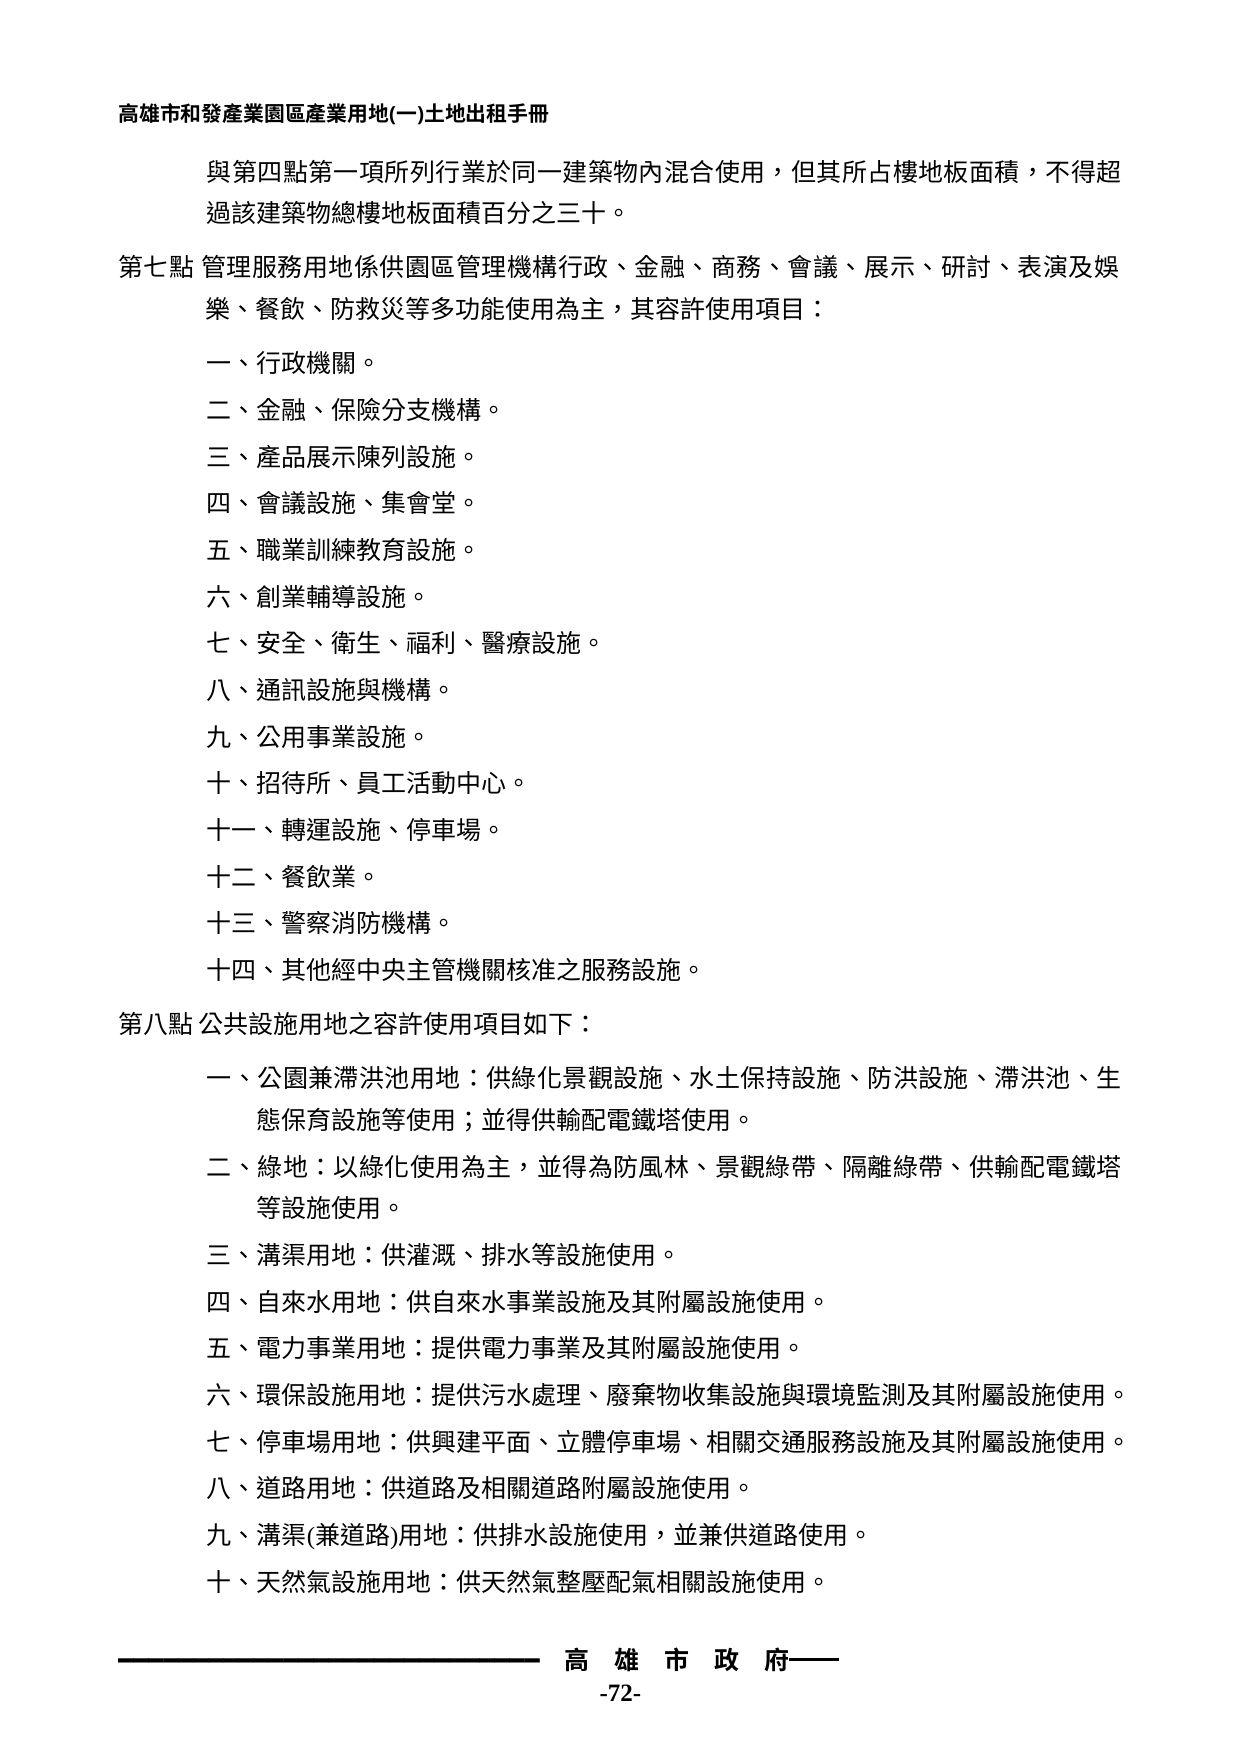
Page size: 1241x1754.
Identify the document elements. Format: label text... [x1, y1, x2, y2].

text 七、安全、衛生、福利、醫療設施。 [207, 619, 1122, 661]
text 九、公用事業設施。 [207, 713, 1122, 754]
text 一、行政機關。 [207, 339, 1122, 381]
text 九、溝渠(兼道路)用地：供排水設施使用，並兼供道路使用。 [207, 1511, 1122, 1553]
text 十一、轉運設施、停車場。 [207, 806, 1122, 848]
text 四、會議設施、集會堂。 [207, 479, 1122, 521]
text 五、電力事業用地：提供電力事業及其附屬設施使用。 [207, 1324, 1122, 1366]
text 六、創業輔導設施。 [207, 573, 1122, 614]
text 五、職業訓練教育設施。 [207, 526, 1122, 568]
text 十四、其他經中央主管機關核准之服務設施。 [207, 946, 1122, 988]
text 三、溝渠用地：供灌溉、排水等設施使用。 [207, 1231, 1122, 1273]
text 八、道路用地：供道路及相關道路附屬設施使用。 [207, 1464, 1122, 1506]
text 第八點 公共設施用地之容許使用項目如下： [118, 1000, 1122, 1042]
text 七、停車場用地：供興建平面、立體停車場、相關交通服務設施及其附屬設施使用。 [207, 1418, 1122, 1459]
text 十三、警察消防機構。 [207, 899, 1122, 941]
text 第七點 管理服務用地係供園區管理機構行政、金融、商務、會議、展示、研討、表演及娛樂、餐飲、防救災等多功能使用為主，其容許使用項目： [118, 243, 1122, 327]
text 二、金融、保險分支機構。 [207, 386, 1122, 428]
text 十、招待所、員工活動中心。 [207, 759, 1122, 801]
text 四、自來水用地：供自來水事業設施及其附屬設施使用。 [207, 1278, 1122, 1319]
text 十、天然氣設施用地：供天然氣整壓配氣相關設施使用。 [207, 1558, 1122, 1599]
text 八、通訊設施與機構。 [207, 666, 1122, 708]
text 六、環保設施用地：提供污水處理、廢棄物收集設施與環境監測及其附屬設施使用。 [207, 1371, 1122, 1413]
text 與第四點第一項所列行業於同一建築物內混合使用，但其所占樓地板面積，不得超過該建築物總樓地板面積百分之三十。 [207, 148, 1122, 231]
text 十二、餐飲業。 [207, 853, 1122, 894]
text 一、公園兼滯洪池用地：供綠化景觀設施、水土保持設施、防洪設施、滯洪池、生態保育設施等使用；並得供輸配電鐵塔使用。 [207, 1054, 1122, 1138]
text 三、產品展示陳列設施。 [207, 433, 1122, 474]
text 二、綠地：以綠化使用為主，並得為防風林、景觀綠帶、隔離綠帶、供輸配電鐵塔等設施使用。 [207, 1143, 1122, 1226]
